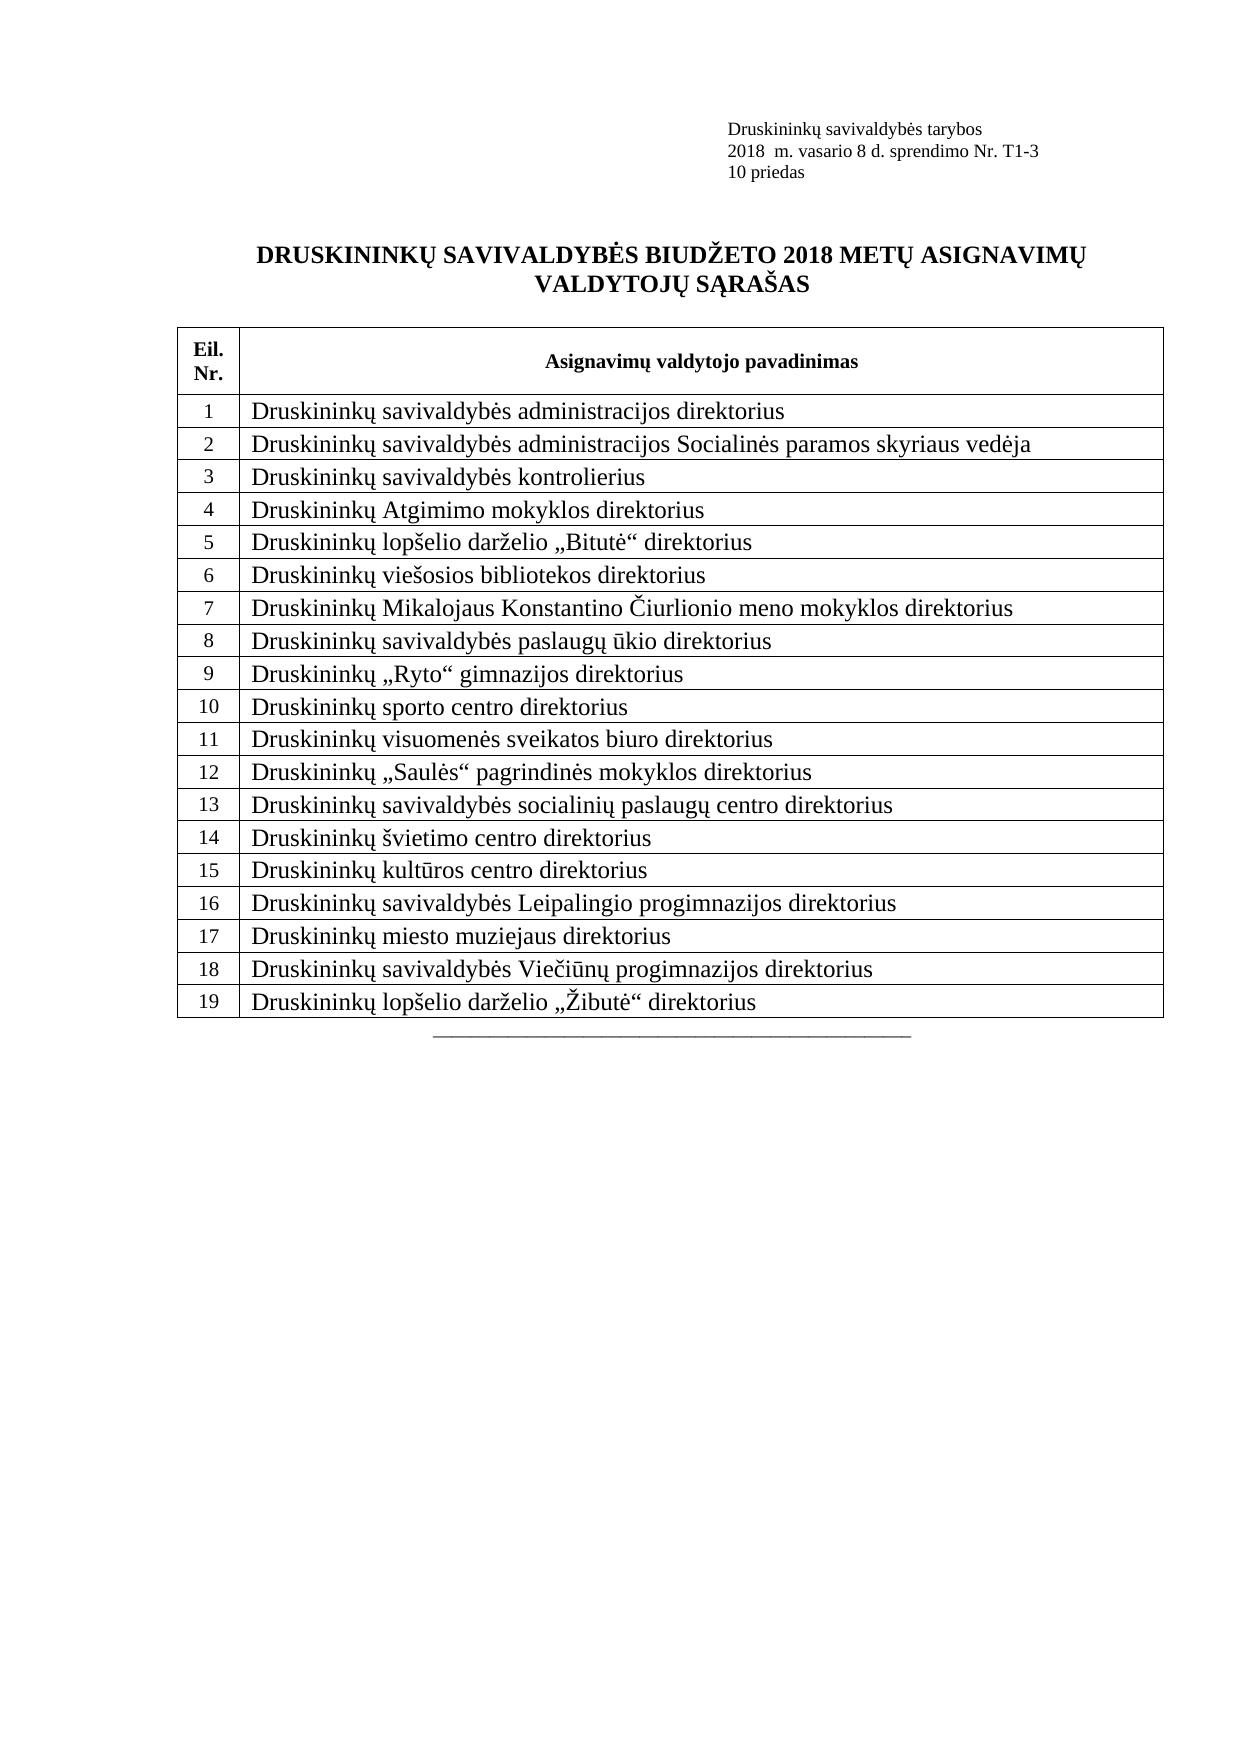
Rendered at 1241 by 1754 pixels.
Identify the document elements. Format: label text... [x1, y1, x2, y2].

table_cell 13 [178, 789, 239, 820]
table_cell Druskininkų savivaldybės Leipalingio progimnazijos direktorius [240, 887, 1163, 919]
table_cell 19 [178, 985, 239, 1017]
table_cell 1 [178, 395, 239, 427]
table_cell Druskininkų kultūros centro direktorius [240, 854, 1163, 886]
text Druskininkų savivaldybės tarybos [177, 118, 1161, 140]
table_cell Druskininkų visuomenės sveikatos biuro direktorius [240, 723, 1163, 755]
table_cell 12 [178, 756, 239, 787]
table_cell 18 [178, 953, 239, 984]
table_cell Druskininkų miesto muziejaus direktorius [240, 920, 1163, 952]
table_cell Druskininkų savivaldybės paslaugų ūkio direktorius [240, 625, 1163, 656]
table_cell Druskininkų savivaldybės administracijos direktorius [240, 395, 1163, 427]
table_cell Druskininkų savivaldybės Viečiūnų progimnazijos direktorius [240, 953, 1163, 984]
table_cell Druskininkų „Ryto“ gimnazijos direktorius [240, 657, 1163, 689]
table_cell 11 [178, 723, 239, 755]
table_cell Druskininkų lopšelio darželio „Bitutė“ direktorius [240, 526, 1163, 558]
table_cell 14 [178, 821, 239, 853]
table_cell Druskininkų lopšelio darželio „Žibutė“ direktorius [240, 985, 1163, 1017]
table_cell Druskininkų Mikalojaus Konstantino Čiurlionio meno mokyklos direktorius [240, 592, 1163, 623]
table_cell Druskininkų švietimo centro direktorius [240, 821, 1163, 853]
table_cell 9 [178, 657, 239, 689]
table_header Eil. Nr. [178, 328, 239, 394]
table_cell 7 [178, 592, 239, 623]
table_cell Druskininkų sporto centro direktorius [240, 690, 1163, 722]
text ___________________________________________________ [177, 1018, 1167, 1040]
table_cell Druskininkų viešosios bibliotekos direktorius [240, 559, 1163, 591]
text 10 priedas [177, 161, 1167, 183]
table_cell 2 [178, 428, 239, 459]
table_cell 8 [178, 625, 239, 656]
table_cell 17 [178, 920, 239, 952]
table_cell Druskininkų savivaldybės kontrolierius [240, 460, 1163, 492]
table_cell Druskininkų „Saulės“ pagrindinės mokyklos direktorius [240, 756, 1163, 787]
table_header Asignavimų valdytojo pavadinimas [240, 328, 1163, 394]
table_cell Druskininkų savivaldybės administracijos Socialinės paramos skyriaus vedėja [240, 428, 1163, 459]
table_cell 4 [178, 493, 239, 525]
text 2018 m. vasario 8 d. sprendimo Nr. T1-3 [177, 140, 1167, 161]
table_cell Druskininkų Atgimimo mokyklos direktorius [240, 493, 1163, 525]
table_cell 3 [178, 460, 239, 492]
table_cell 16 [178, 887, 239, 919]
table_cell 6 [178, 559, 239, 591]
table_cell 15 [178, 854, 239, 886]
table_cell 10 [178, 690, 239, 722]
table_cell 5 [178, 526, 239, 558]
table_cell Druskininkų savivaldybės socialinių paslaugų centro direktorius [240, 789, 1163, 820]
text DRUSKININKŲ SAVIVALDYBĖS BIUDŽETO 2018 METŲ ASIGNAVIMŲ VALDYTOJŲ SĄRAŠAS [177, 240, 1167, 298]
